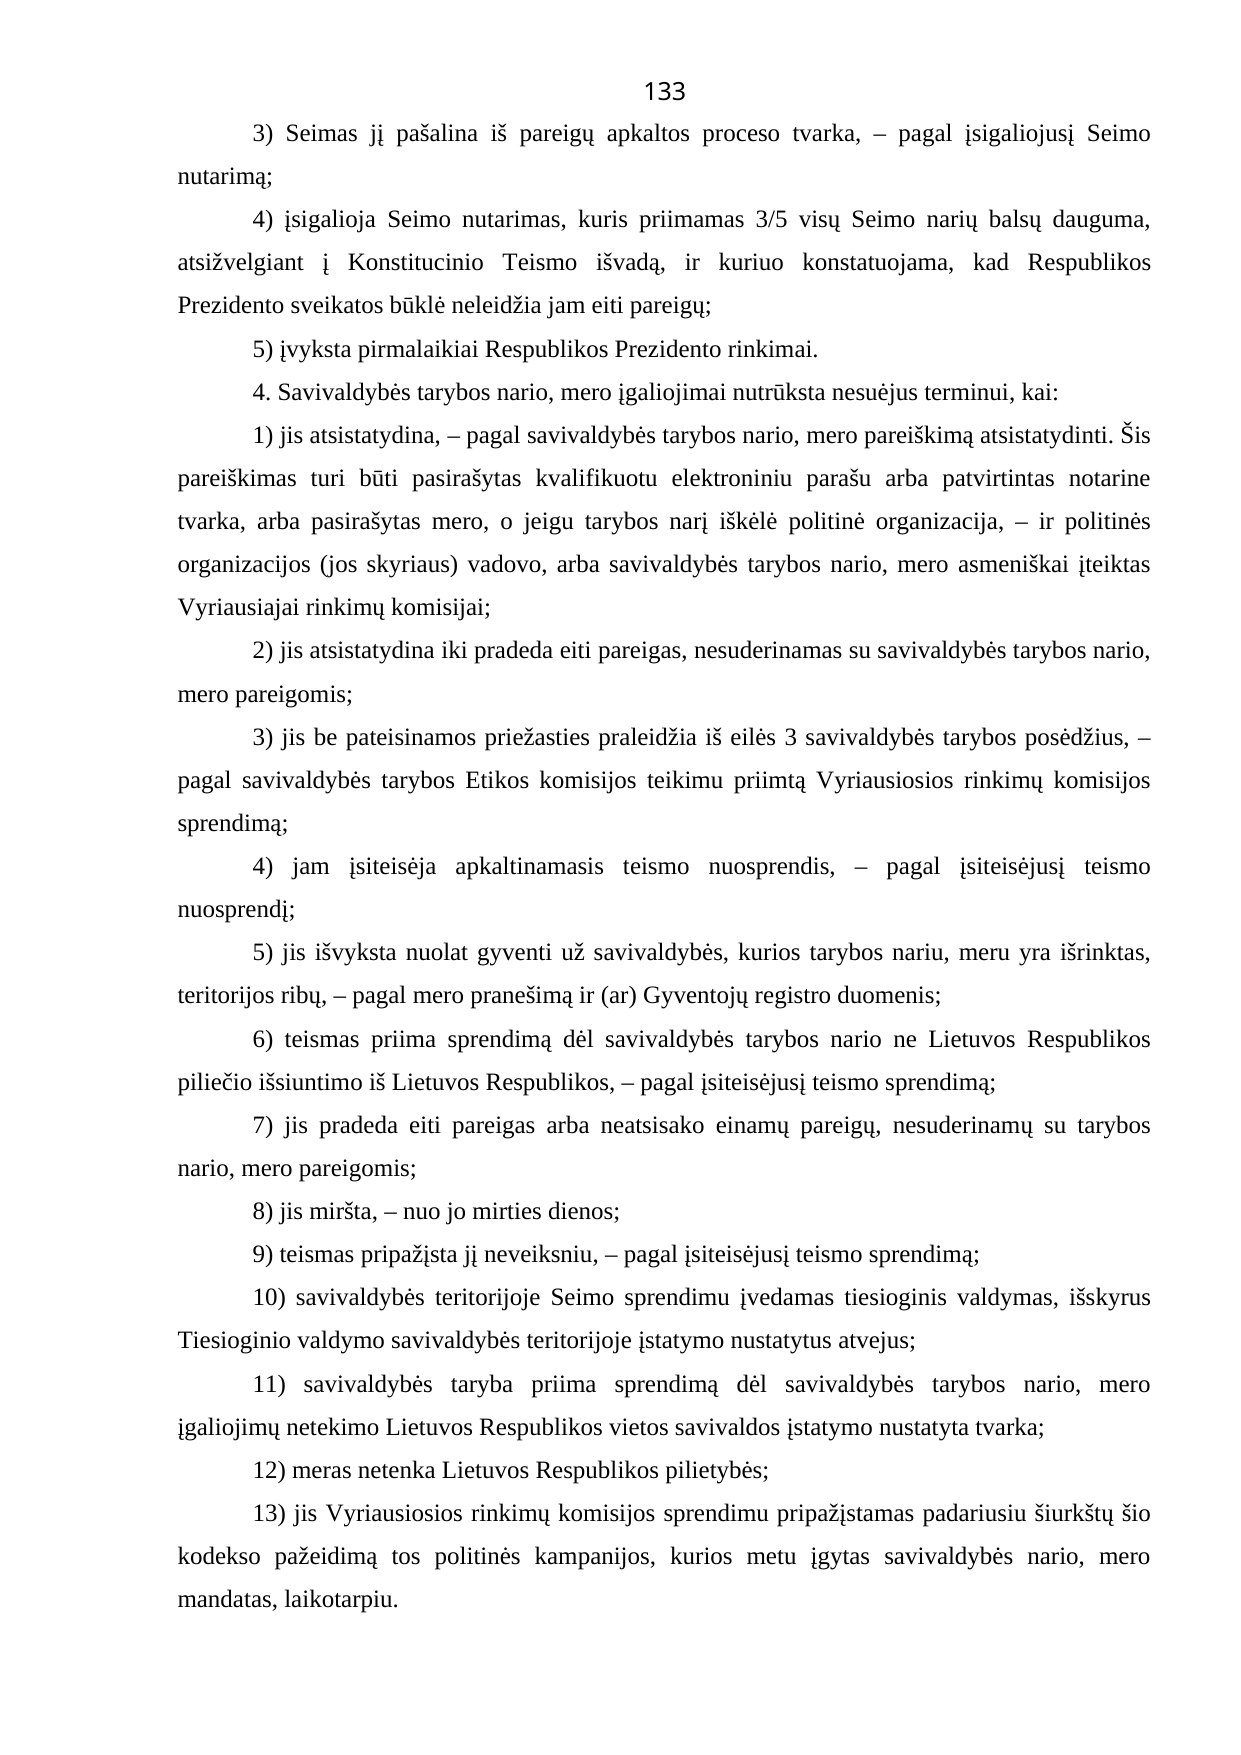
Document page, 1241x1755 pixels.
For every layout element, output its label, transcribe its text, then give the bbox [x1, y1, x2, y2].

text 2) jis atsistatydina iki pradeda eiti pareigas, nesuderinamas su savivaldybės tarybos nario, mero pareigomis; [177, 636, 1152, 707]
text 10) savivaldybės teritorijoje Seimo sprendimu įvedamas tiesioginis valdymas, išskyrus Tiesioginio valdymo savivaldybės teritorijoje įstatymo nustatytus atvejus; [177, 1282, 1152, 1354]
text 13) jis Vyriausiosios rinkimų komisijos sprendimu pripažįstamas padariusiu šiurkštų šio kodekso pažeidimą tos politinės kampanijos, kurios metu įgytas savivaldybės nario, mero mandatas, laikotarpiu. [177, 1498, 1152, 1613]
text 8) jis miršta, – nuo jo mirties dienos; [177, 1196, 1152, 1225]
text 6) teismas priima sprendimą dėl savivaldybės tarybos nario ne Lietuvos Respublikos piliečio išsiuntimo iš Lietuvos Respublikos, – pagal įsiteisėjusį teismo sprendimą; [177, 1024, 1152, 1096]
text 12) meras netenka Lietuvos Respublikos pilietybės; [177, 1455, 1152, 1484]
text 11) savivaldybės taryba priima sprendimą dėl savivaldybės tarybos nario, mero įgaliojimų netekimo Lietuvos Respublikos vietos savivaldos įstatymo nustatyta tvarka; [177, 1369, 1152, 1441]
text 3) Seimas jį pašalina iš pareigų apkaltos proceso tvarka, – pagal įsigaliojusį Seimo nutarimą; [177, 118, 1152, 190]
text 4) įsigalioja Seimo nutarimas, kuris priimamas 3/5 visų Seimo narių balsų dauguma, atsižvelgiant į Konstitucinio Teismo išvadą, ir kuriuo konstatuojama, kad Respublikos Prezidento sveikatos būklė neleidžia jam eiti pareigų; [177, 204, 1152, 319]
text 9) teismas pripažįsta jį neveiksniu, – pagal įsiteisėjusį teismo sprendimą; [177, 1239, 1152, 1268]
text 4) jam įsiteisėja apkaltinamasis teismo nuosprendis, – pagal įsiteisėjusį teismo nuosprendį; [177, 851, 1152, 923]
text 7) jis pradeda eiti pareigas arba neatsisako einamų pareigų, nesuderinamų su tarybos nario, mero pareigomis; [177, 1110, 1152, 1182]
text 5) jis išvyksta nuolat gyventi už savivaldybės, kurios tarybos nariu, meru yra išrinktas, teritorijos ribų, – pagal mero pranešimą ir (ar) Gyventojų registro duomenis; [177, 937, 1152, 1009]
text 4. Savivaldybės tarybos nario, mero įgaliojimai nutrūksta nesuėjus terminui, kai: [177, 377, 1152, 406]
text 3) jis be pateisinamos priežasties praleidžia iš eilės 3 savivaldybės tarybos posėdžius, – pagal savivaldybės tarybos Etikos komisijos teikimu priimtą Vyriausiosios rinkimų komisijos sprendimą; [177, 722, 1152, 837]
text 1) jis atsistatydina, – pagal savivaldybės tarybos nario, mero pareiškimą atsistatydinti. Šis pareiškimas turi būti pasirašytas kvalifikuotu elektroniniu parašu arba patvirtintas notarine tvarka, arba pasirašytas mero, o jeigu tarybos narį iškėlė politinė organizacija, – ir politinės organizacijos (jos skyriaus) vadovo, arba savivaldybės tarybos nario, mero asmeniškai įteiktas Vyriausiajai rinkimų komisijai; [177, 420, 1152, 621]
text 5) įvyksta pirmalaikiai Respublikos Prezidento rinkimai. [177, 334, 1152, 362]
